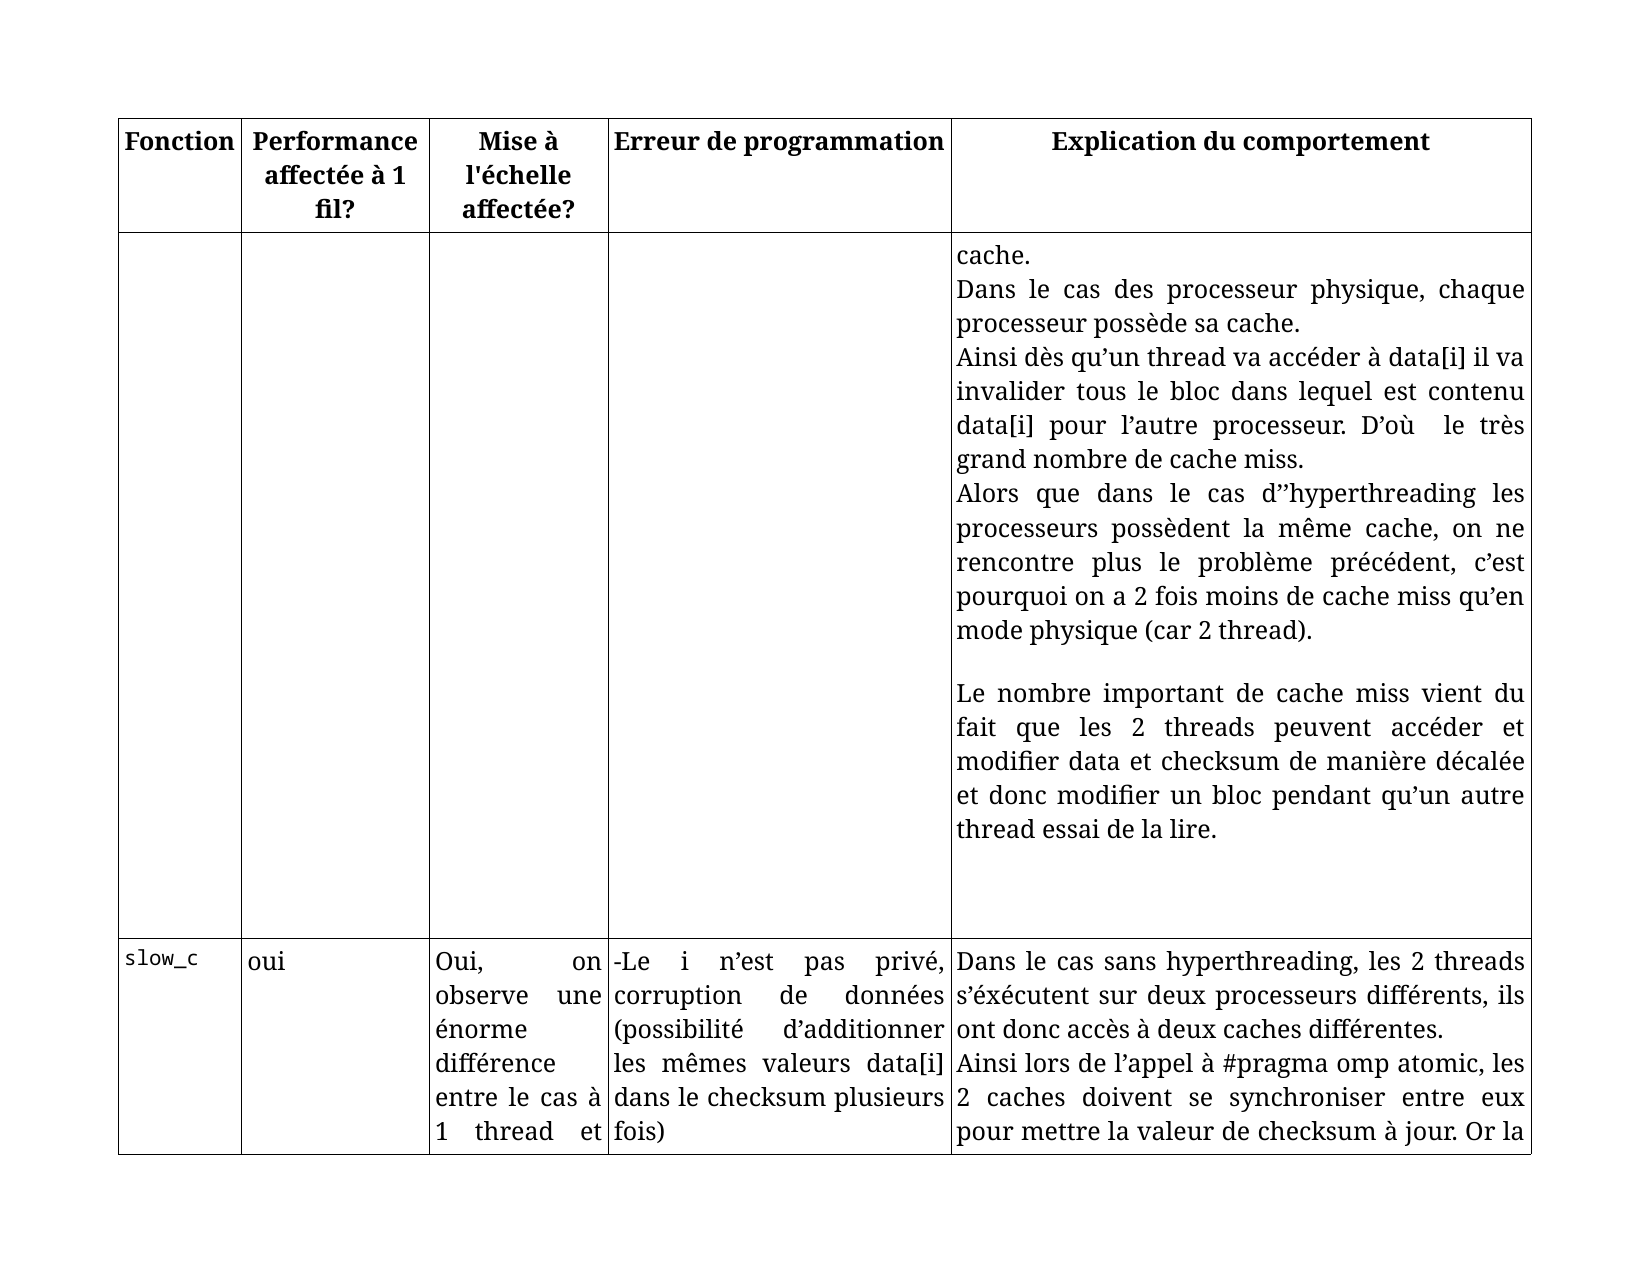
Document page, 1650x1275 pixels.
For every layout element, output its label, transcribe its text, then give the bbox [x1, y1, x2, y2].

table_cell Oui, on observe une énorme différence entre le cas à 1 thread et [430, 939, 608, 1153]
table_cell [242, 233, 429, 937]
table_cell Dans le cas sans hyperthreading, les 2 threads s’éxécutent sur deux processeurs différents, ils ont donc accès à deux caches différentes. Ainsi lors de l’appel à #pragma omp atomic, les 2 caches doivent se synchroniser entre eux pour mettre la valeur de checksum à jour. Or la [952, 939, 1531, 1153]
table_header Erreur de programmation [609, 119, 951, 232]
table_cell [119, 233, 241, 937]
table_cell slow_c [119, 939, 241, 1153]
table_header Fonction [119, 119, 241, 232]
table_cell -Le i n’est pas privé, corruption de données (possibilité d’additionner les mêmes valeurs data[i] dans le checksum plusieurs fois) [609, 939, 951, 1153]
table_cell cache. Dans le cas des processeur physique, chaque processeur possède sa cache. Ainsi dès qu’un thread va accéder à data[i] il va invalider tous le bloc dans lequel est contenu data[i] pour l’autre processeur. D’où le très grand nombre de cache miss. Alors que dans le cas d’’hyperthreading les processeurs possèdent la même cache, on ne rencontre plus le problème précédent, c’est pourquoi on a 2 fois moins de cache miss qu’en mode physique (car 2 thread). Le nombre important de cache miss vient du fait que les 2 threads peuvent accéder et modifier data et checksum de manière décalée et donc modifier un bloc pendant qu’un autre thread essai de la lire. [952, 233, 1531, 937]
table_header Performance affectée à 1 fil? [242, 119, 429, 232]
table_header Explication du comportement [952, 119, 1531, 232]
table_cell [430, 233, 608, 937]
table_cell oui [242, 939, 429, 1153]
table_cell [609, 233, 951, 937]
table_header Mise à l'échelle affectée? [430, 119, 608, 232]
